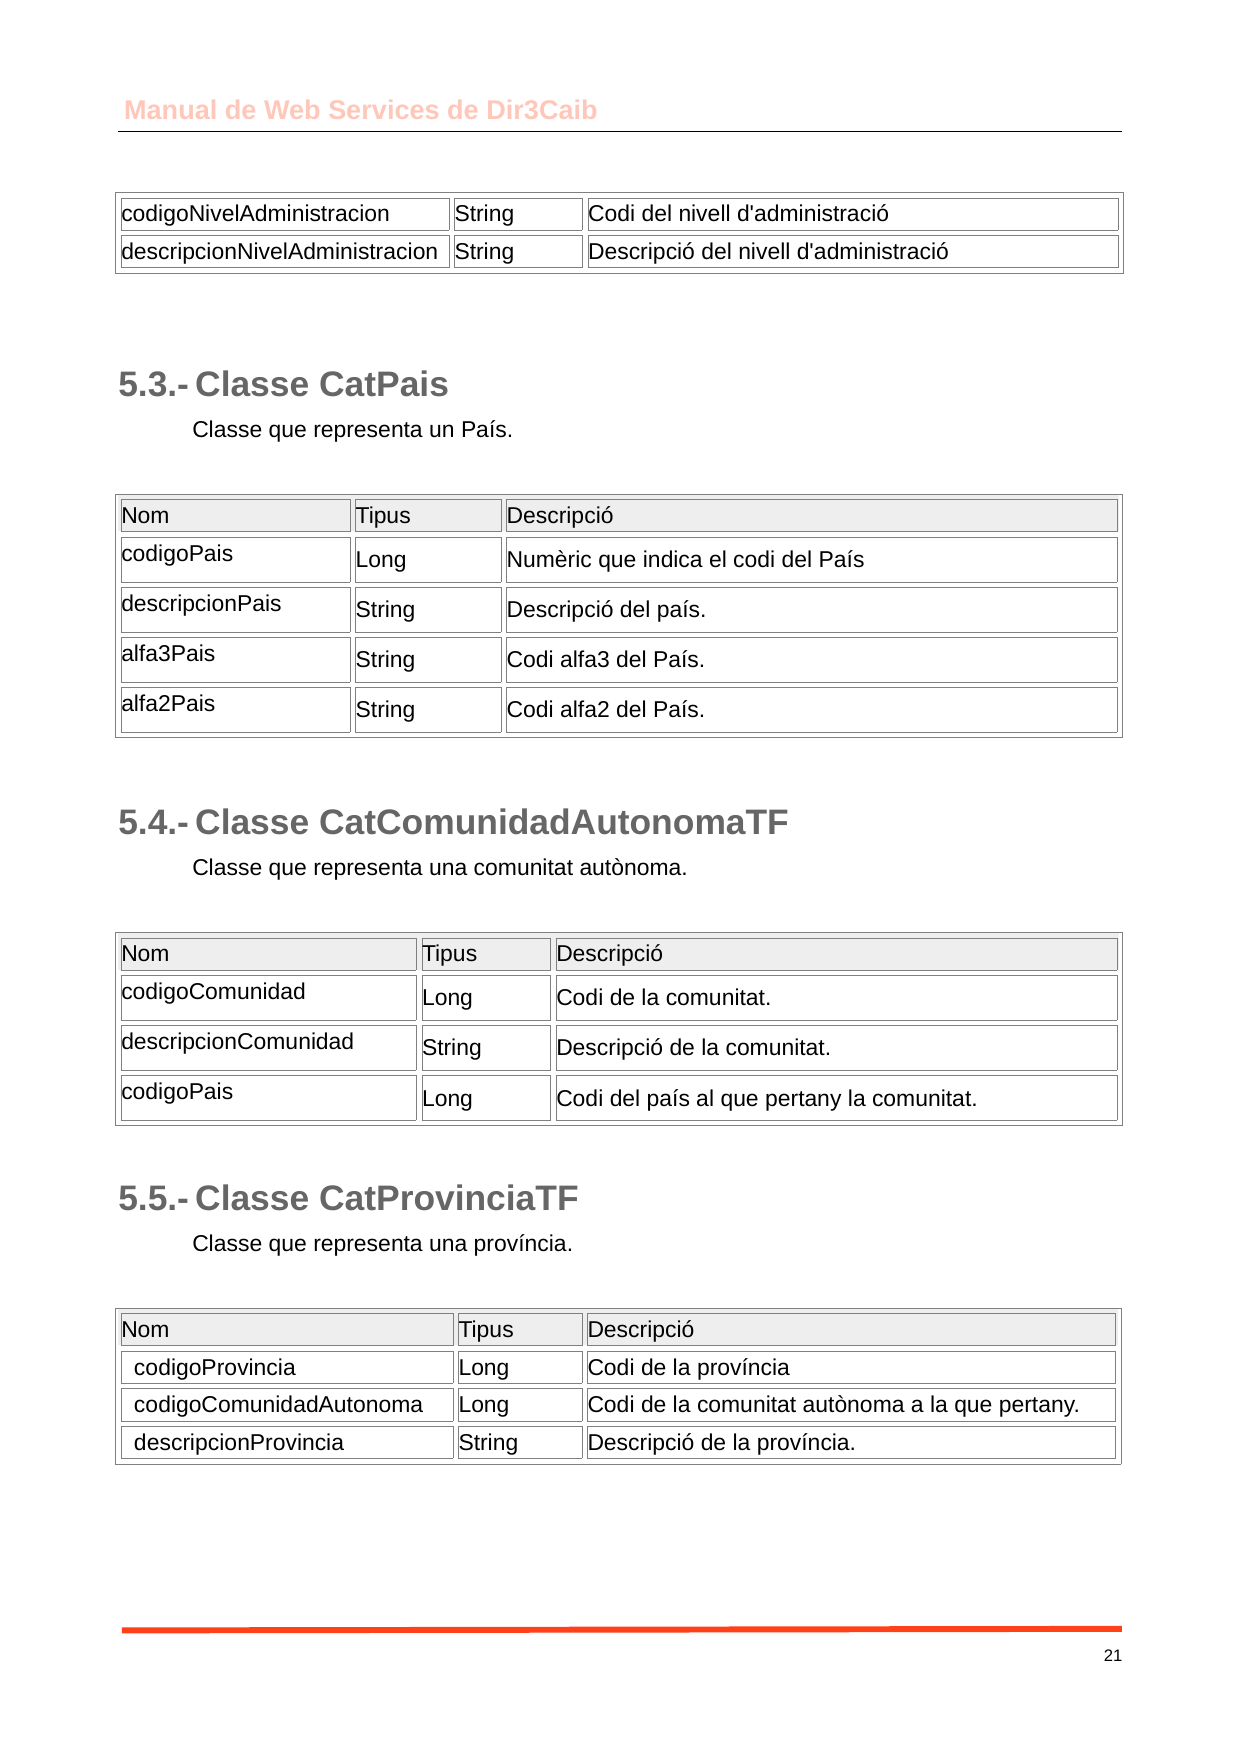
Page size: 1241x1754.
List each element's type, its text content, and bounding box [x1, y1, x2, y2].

table_cell Codi del país al que pertany la comunitat. [553, 1070, 1119, 1120]
text Classe que representa un País. [118, 416, 1122, 442]
table_cell Codi de la comunitat autònoma a la que pertany. [584, 1383, 1118, 1421]
table_cell alfa2Pais [118, 682, 352, 732]
table_cell String [451, 193, 585, 230]
table_cell Codi de la comunitat. [553, 970, 1119, 1020]
table_cell Long [353, 531, 503, 582]
table_header Tipus [353, 495, 503, 531]
table_cell codigoProvincia [118, 1345, 455, 1383]
table_cell Codi de la província [584, 1345, 1118, 1383]
table_cell codigoPais [118, 531, 352, 582]
table_cell String [353, 582, 503, 632]
table_header Tipus [455, 1309, 584, 1345]
table_cell descripcionProvincia [118, 1421, 455, 1458]
table_cell descripcionNivelAdministracion [118, 230, 451, 267]
table_cell Long [455, 1383, 584, 1421]
table_cell Codi alfa2 del País. [504, 682, 1119, 732]
table_cell String [353, 632, 503, 682]
table_cell Descripció de la província. [584, 1421, 1118, 1458]
table_cell Long [419, 970, 553, 1020]
table_cell Descripció del país. [504, 582, 1119, 632]
table_cell descripcionPais [118, 582, 352, 632]
table_header Descripció [504, 495, 1119, 531]
text Classe que representa una comunitat autònoma. [118, 854, 1122, 881]
subtitle Classe CatProvinciaTF [118, 1177, 1122, 1217]
table_cell String [353, 682, 503, 732]
table_cell codigoNivelAdministracion [118, 193, 451, 230]
text Classe que representa una província. [118, 1230, 1122, 1256]
table_cell Long [419, 1070, 553, 1120]
table_header Descripció [584, 1309, 1118, 1345]
table_cell descripcionComunidad [118, 1020, 419, 1070]
table_header Nom [118, 495, 352, 531]
table_cell codigoPais [118, 1070, 419, 1120]
table_cell Descripció de la comunitat. [553, 1020, 1119, 1070]
table_cell String [451, 230, 585, 267]
subtitle Classe CatComunidadAutonomaTF [118, 801, 1122, 842]
table_cell String [455, 1421, 584, 1458]
table_cell codigoComunidadAutonoma [118, 1383, 455, 1421]
table_cell Descripció del nivell d'administració [585, 230, 1121, 267]
table_cell Numèric que indica el codi del País [504, 531, 1119, 582]
subtitle Classe CatPais [118, 363, 1122, 404]
table_header Tipus [419, 933, 553, 970]
table_header Nom [118, 933, 419, 970]
table_cell codigoComunidad [118, 970, 419, 1020]
table_cell Codi alfa3 del País. [504, 632, 1119, 682]
table_header Nom [118, 1309, 455, 1345]
table_cell alfa3Pais [118, 632, 352, 682]
table_header Descripció [553, 933, 1119, 970]
table_cell Long [455, 1345, 584, 1383]
table_cell String [419, 1020, 553, 1070]
table_cell Codi del nivell d'administració [585, 193, 1121, 230]
